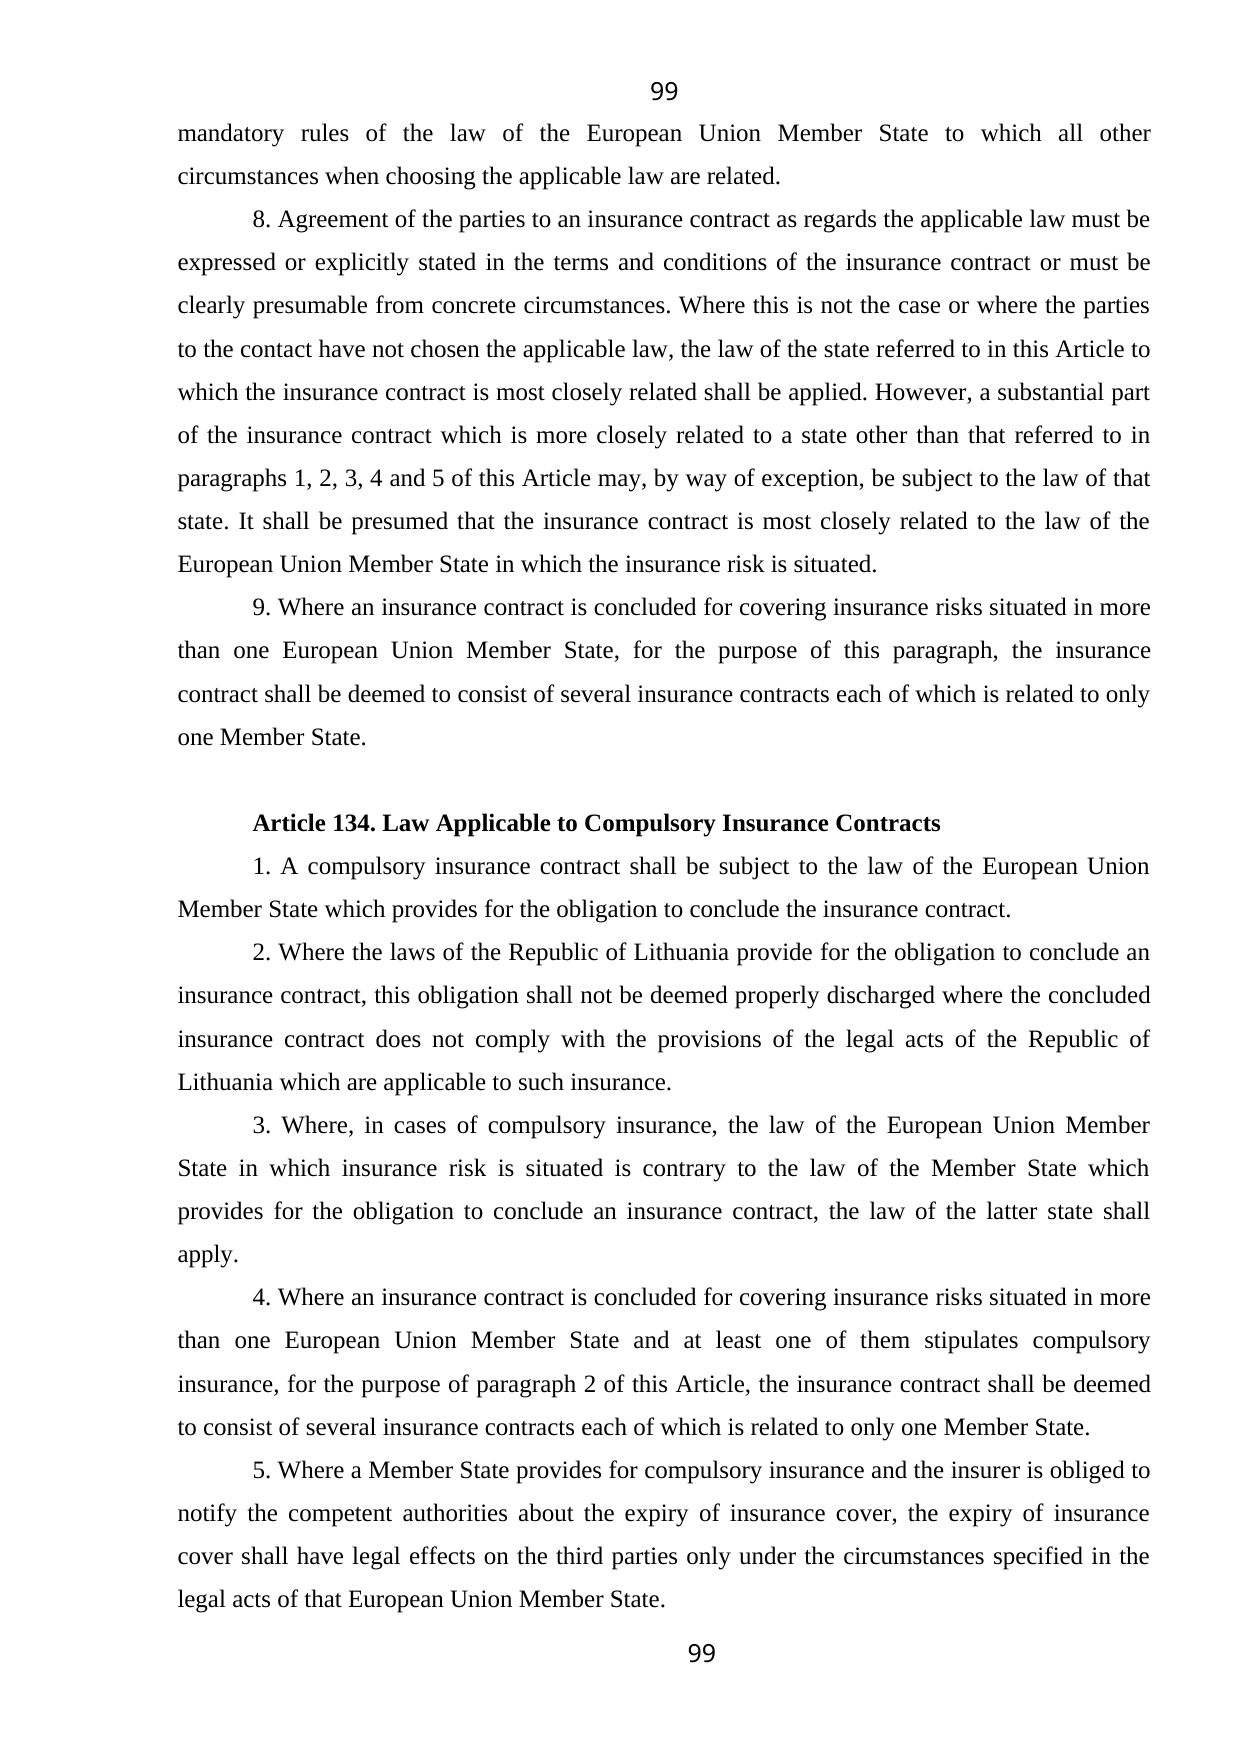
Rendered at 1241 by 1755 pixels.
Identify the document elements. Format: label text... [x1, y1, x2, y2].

text 3. Where, in cases of compulsory insurance, the law of the European Union Member State in which insurance risk is situated is contrary to the law of the Member State which provides for the obligation to conclude an insurance contract, the law of the latter state shall apply. [177, 1110, 1152, 1268]
text 2. Where the laws of the Republic of Lithuania provide for the obligation to conclude an insurance contract, this obligation shall not be deemed properly discharged where the concluded insurance contract does not comply with the provisions of the legal acts of the Republic of Lithuania which are applicable to such insurance. [177, 937, 1152, 1096]
text 1. A compulsory insurance contract shall be subject to the law of the European Union Member State which provides for the obligation to conclude the insurance contract. [177, 851, 1152, 923]
text 4. Where an insurance contract is concluded for covering insurance risks situated in more than one European Union Member State and at least one of them stipulates compulsory insurance, for the purpose of paragraph 2 of this Article, the insurance contract shall be deemed to consist of several insurance contracts each of which is related to only one Member State. [177, 1282, 1152, 1441]
text mandatory rules of the law of the European Union Member State to which all other circumstances when choosing the applicable law are related. [177, 118, 1152, 190]
text 8. Agreement of the parties to an insurance contract as regards the applicable law must be expressed or explicitly stated in the terms and conditions of the insurance contract or must be clearly presumable from concrete circumstances. Where this is not the case or where the parties to the contact have not chosen the applicable law, the law of the state referred to in this Article to which the insurance contract is most closely related shall be applied. However, a substantial part of the insurance contract which is more closely related to a state other than that referred to in paragraphs 1, 2, 3, 4 and 5 of this Article may, by way of exception, be subject to the law of that state. It shall be presumed that the insurance contract is most closely related to the law of the European Union Member State in which the insurance risk is situated. [177, 204, 1152, 578]
text 5. Where a Member State provides for compulsory insurance and the insurer is obliged to notify the competent authorities about the expiry of insurance cover, the expiry of insurance cover shall have legal effects on the third parties only under the circumstances specified in the legal acts of that European Union Member State. [177, 1455, 1152, 1613]
text Article 134. Law Applicable to Compulsory Insurance Contracts [177, 808, 1152, 837]
text 9. Where an insurance contract is concluded for covering insurance risks situated in more than one European Union Member State, for the purpose of this paragraph, the insurance contract shall be deemed to consist of several insurance contracts each of which is related to only one Member State. [177, 592, 1152, 751]
